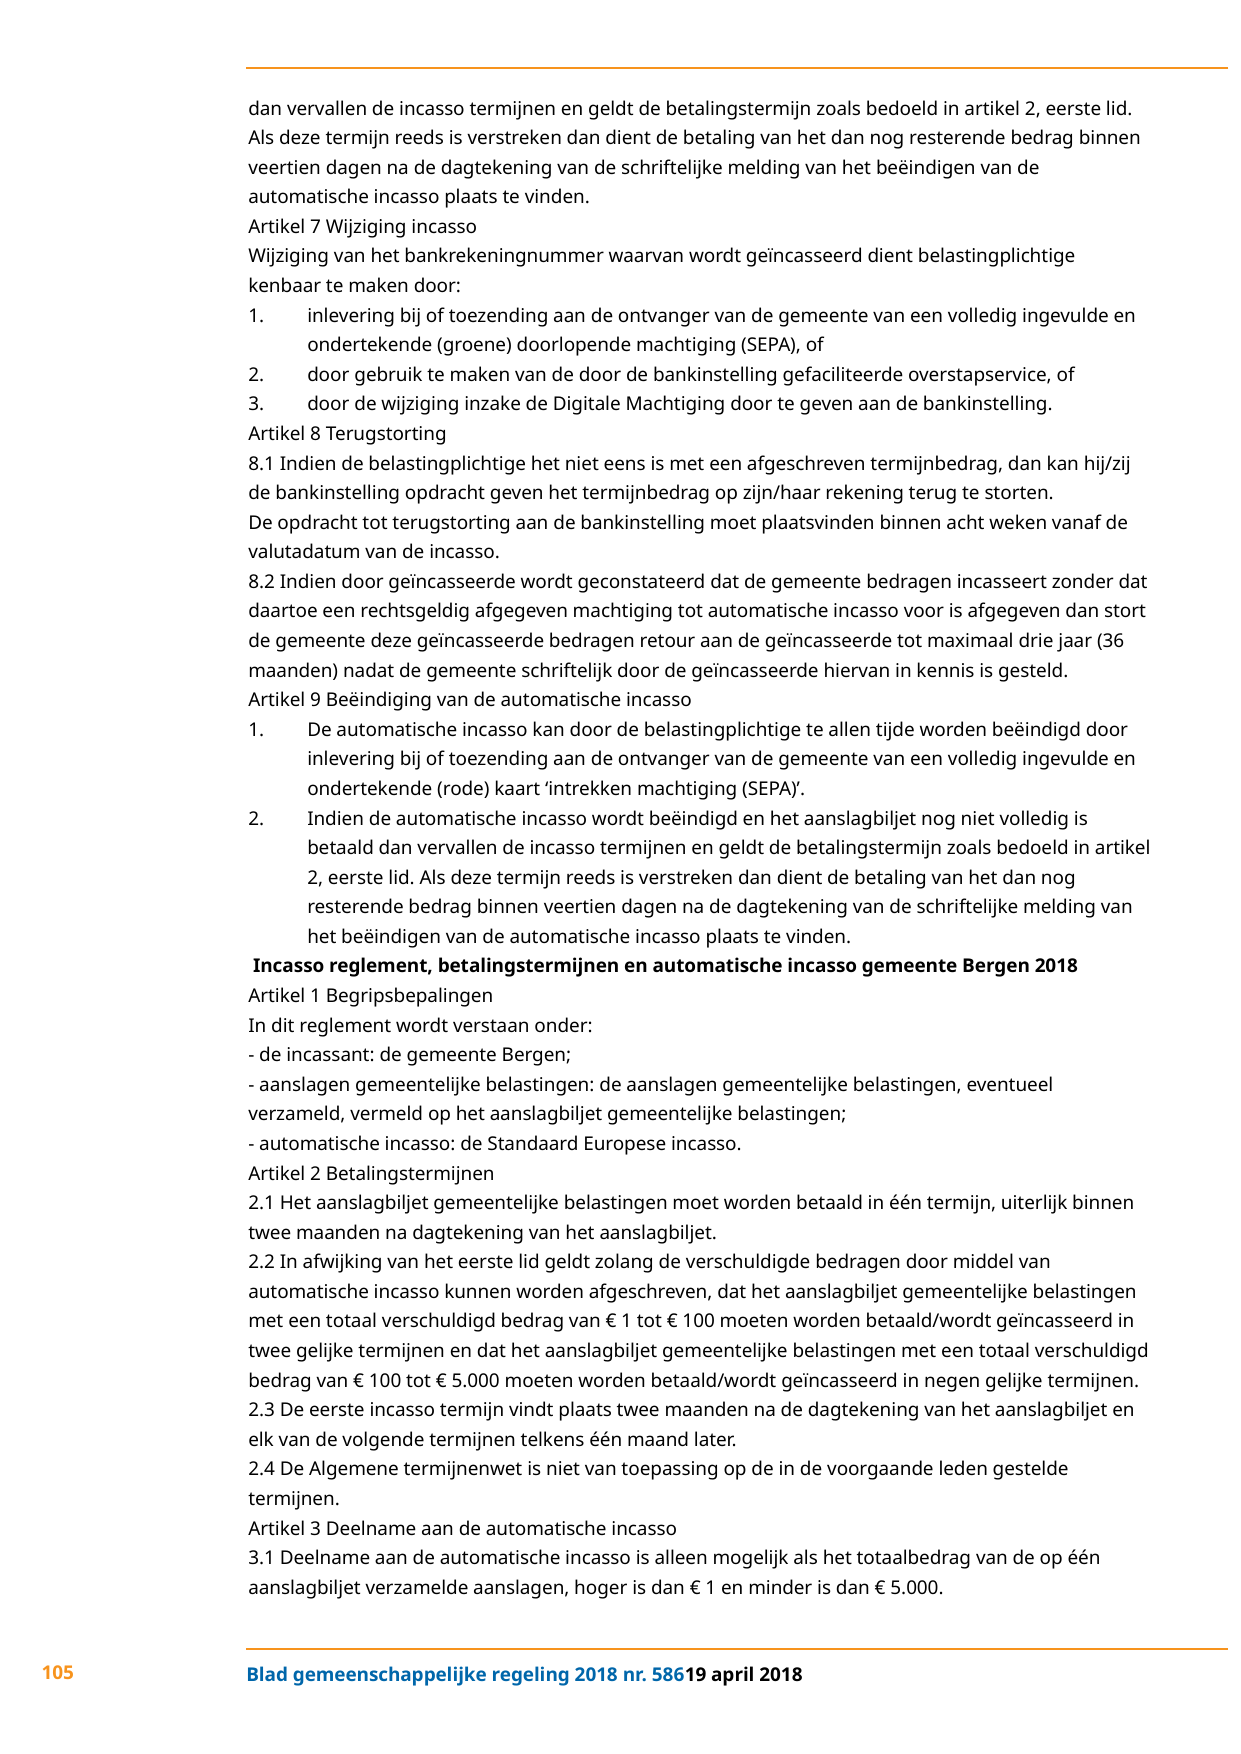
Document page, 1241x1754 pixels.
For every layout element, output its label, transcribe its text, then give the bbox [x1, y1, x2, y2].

text - automatische incasso: de Standaard Europese incasso. [248, 1130, 1152, 1156]
text Artikel 1 Begripsbepalingen [248, 982, 1152, 1008]
text 8.2 Indien door geïncasseerde wordt geconstateerd dat de gemeente bedragen incasseert zonder dat daartoe een rechtsgeldig afgegeven machtiging tot automatische incasso voor is afgegeven dan stort de gemeente deze geïncasseerde bedragen retour aan de geïncasseerde tot maximaal drie jaar (36 maanden) nadat de gemeente schriftelijk door de geïncasseerde hiervan in kennis is gesteld. [248, 568, 1152, 683]
text 3.1 Deelname aan de automatische incasso is alleen mogelijk als het totaalbedrag van de op één aanslagbiljet verzamelde aanslagen, hoger is dan € 1 en minder is dan € 5.000. [248, 1544, 1152, 1600]
text 8.1 Indien de belastingplichtige het niet eens is met een afgeschreven termijnbedrag, dan kan hij/zij de bankinstelling opdracht geven het termijnbedrag op zijn/haar rekening terug te storten. [248, 450, 1152, 505]
list De automatische incasso kan door de belastingplichtige te allen tijde worden beëindigd door inlevering bij of toezending aan de ontvanger van de gemeente van een volledig ingevulde en ondertekende (rode) kaart ‘intrekken machtiging (SEPA)’. [248, 716, 1152, 801]
text Artikel 9 Beëindiging van de automatische incasso [248, 686, 1152, 712]
text Wijziging van het bankrekeningnummer waarvan wordt geïncasseerd dient belastingplichtige kenbaar te maken door: [248, 243, 1152, 298]
text dan vervallen de incasso termijnen en geldt de betalingstermijn zoals bedoeld in artikel 2, eerste lid. Als deze termijn reeds is verstreken dan dient de betaling van het dan nog resterende bedrag binnen veertien dagen na de dagtekening van de schriftelijke melding van het beëindigen van de automatische incasso plaats te vinden. [248, 95, 1152, 209]
text Artikel 3 Deelname aan de automatische incasso [248, 1515, 1152, 1541]
picture [41, 47, 231, 172]
text 2.3 De eerste incasso termijn vindt plaats twee maanden na de dagtekening van het aanslagbiljet en elk van de volgende termijnen telkens één maand later. [248, 1396, 1152, 1452]
text Artikel 7 Wijziging incasso [248, 213, 1152, 239]
list door gebruik te maken van de door de bankinstelling gefaciliteerde overstapservice, of [248, 361, 1152, 387]
text - aanslagen gemeentelijke belastingen: de aanslagen gemeentelijke belastingen, eventueel verzameld, vermeld op het aanslagbiljet gemeentelijke belastingen; [248, 1071, 1152, 1126]
list door de wijziging inzake de Digitale Machtiging door te geven aan de bankinstelling. [248, 391, 1152, 416]
text 2.1 Het aanslagbiljet gemeentelijke belastingen moet worden betaald in één termijn, uiterlijk binnen twee maanden na dagtekening van het aanslagbiljet. [248, 1189, 1152, 1245]
text In dit reglement wordt verstaan onder: [248, 1012, 1152, 1038]
text De opdracht tot terugstorting aan de bankinstelling moet plaatsvinden binnen acht weken vanaf de valutadatum van de incasso. [248, 509, 1152, 564]
text Artikel 2 Betalingstermijnen [248, 1160, 1152, 1186]
text 2.4 De Algemene termijnenwet is niet van toepassing op de in de voorgaande leden gestelde termijnen. [248, 1456, 1152, 1511]
text 2.2 In afwijking van het eerste lid geldt zolang de verschuldigde bedragen door middel van automatische incasso kunnen worden afgeschreven, dat het aanslagbiljet gemeentelijke belastingen met een totaal verschuldigd bedrag van € 1 tot € 100 moeten worden betaald/wordt geïncasseerd in twee gelijke termijnen en dat het aanslagbiljet gemeentelijke belastingen met een totaal verschuldigd bedrag van € 100 tot € 5.000 moeten worden betaald/wordt geïncasseerd in negen gelijke termijnen. [248, 1248, 1152, 1393]
text Incasso reglement, betalingstermijnen en automatische incasso gemeente Bergen 2018 [248, 953, 1152, 978]
list inlevering bij of toezending aan de ontvanger van de gemeente van een volledig ingevulde en ondertekende (groene) doorlopende machtiging (SEPA), of [248, 302, 1152, 357]
list Indien de automatische incasso wordt beëindigd en het aanslagbiljet nog niet volledig is betaald dan vervallen de incasso termijnen en geldt de betalingstermijn zoals bedoeld in artikel 2, eerste lid. Als deze termijn reeds is verstreken dan dient de betaling van het dan nog resterende bedrag binnen veertien dagen na de dagtekening van de schriftelijke melding van het beëindigen van de automatische incasso plaats te vinden. [248, 805, 1152, 949]
text Artikel 8 Terugstorting [248, 420, 1152, 446]
text - de incassant: de gemeente Bergen; [248, 1041, 1152, 1067]
